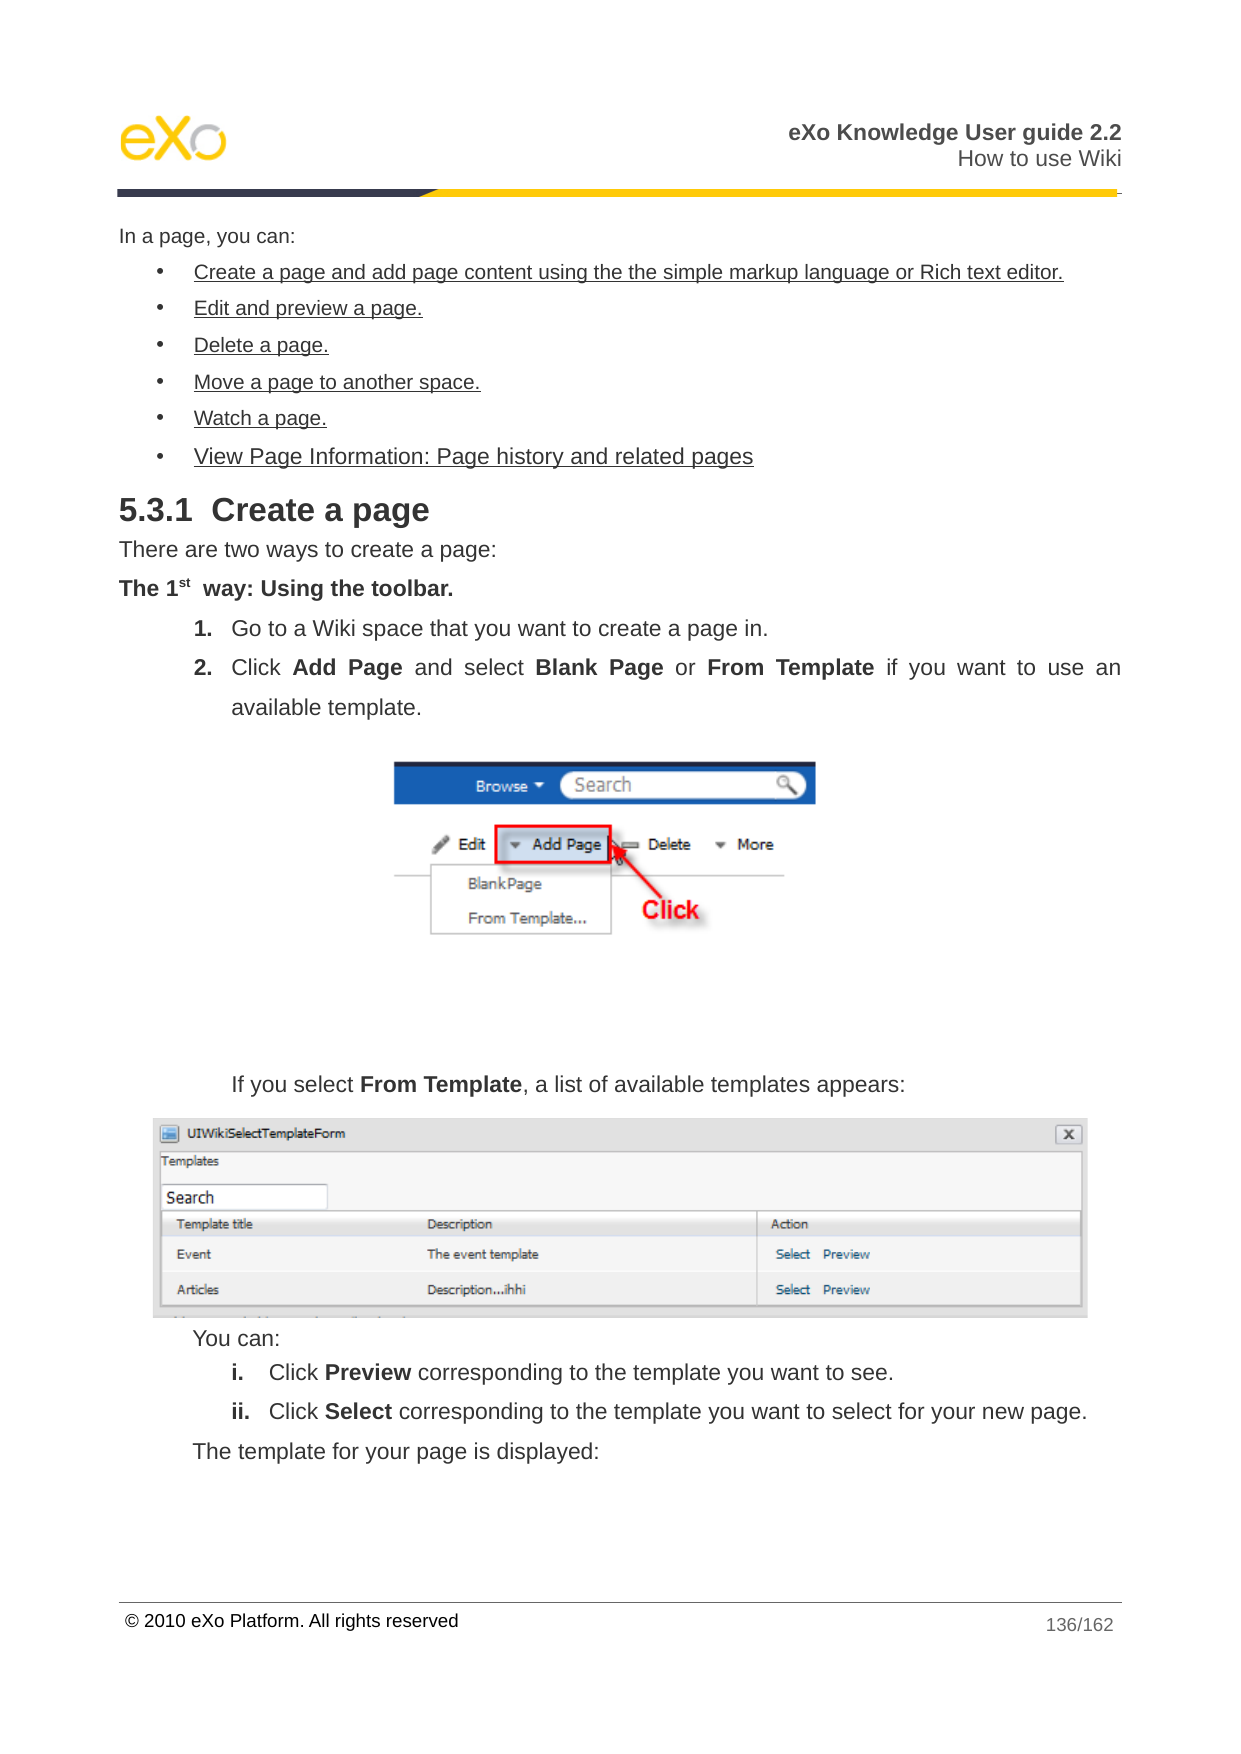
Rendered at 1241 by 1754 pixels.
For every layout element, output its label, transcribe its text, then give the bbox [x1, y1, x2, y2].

text The template for your page is displayed: [118, 1438, 1122, 1464]
subtitle Create a page [118, 490, 1122, 528]
text In a page, you can: [118, 223, 1122, 247]
list Edit and preview a page. [156, 296, 1122, 321]
list Click Preview corresponding to the template you want to see. [231, 1359, 1122, 1385]
text The 1st way: Using the toolbar. [118, 575, 1122, 602]
picture [117, 189, 1118, 197]
list If you select From Template, a list of available templates appears: [193, 1051, 1122, 1097]
list Click Select corresponding to the template you want to select for your new page. [231, 1398, 1122, 1424]
text You can: [118, 1318, 1122, 1351]
list Click Add Page and select Blank Page or From Template if you want to use an available template. [193, 654, 1122, 720]
picture [152, 1118, 1088, 1318]
list Go to a Wiki space that you want to create a page in. [193, 615, 1122, 641]
list Create a page and add page content using the the simple markup language or Rich text editor. [156, 259, 1122, 284]
list Delete a page. [156, 333, 1122, 357]
text There are two ways to create a page: [118, 536, 1122, 562]
list Move a page to another space. [156, 369, 1122, 394]
picture [120, 115, 227, 161]
list View Page Information: Page history and related pages [156, 443, 1122, 469]
picture [385, 737, 855, 1051]
list Watch a page. [156, 406, 1122, 431]
